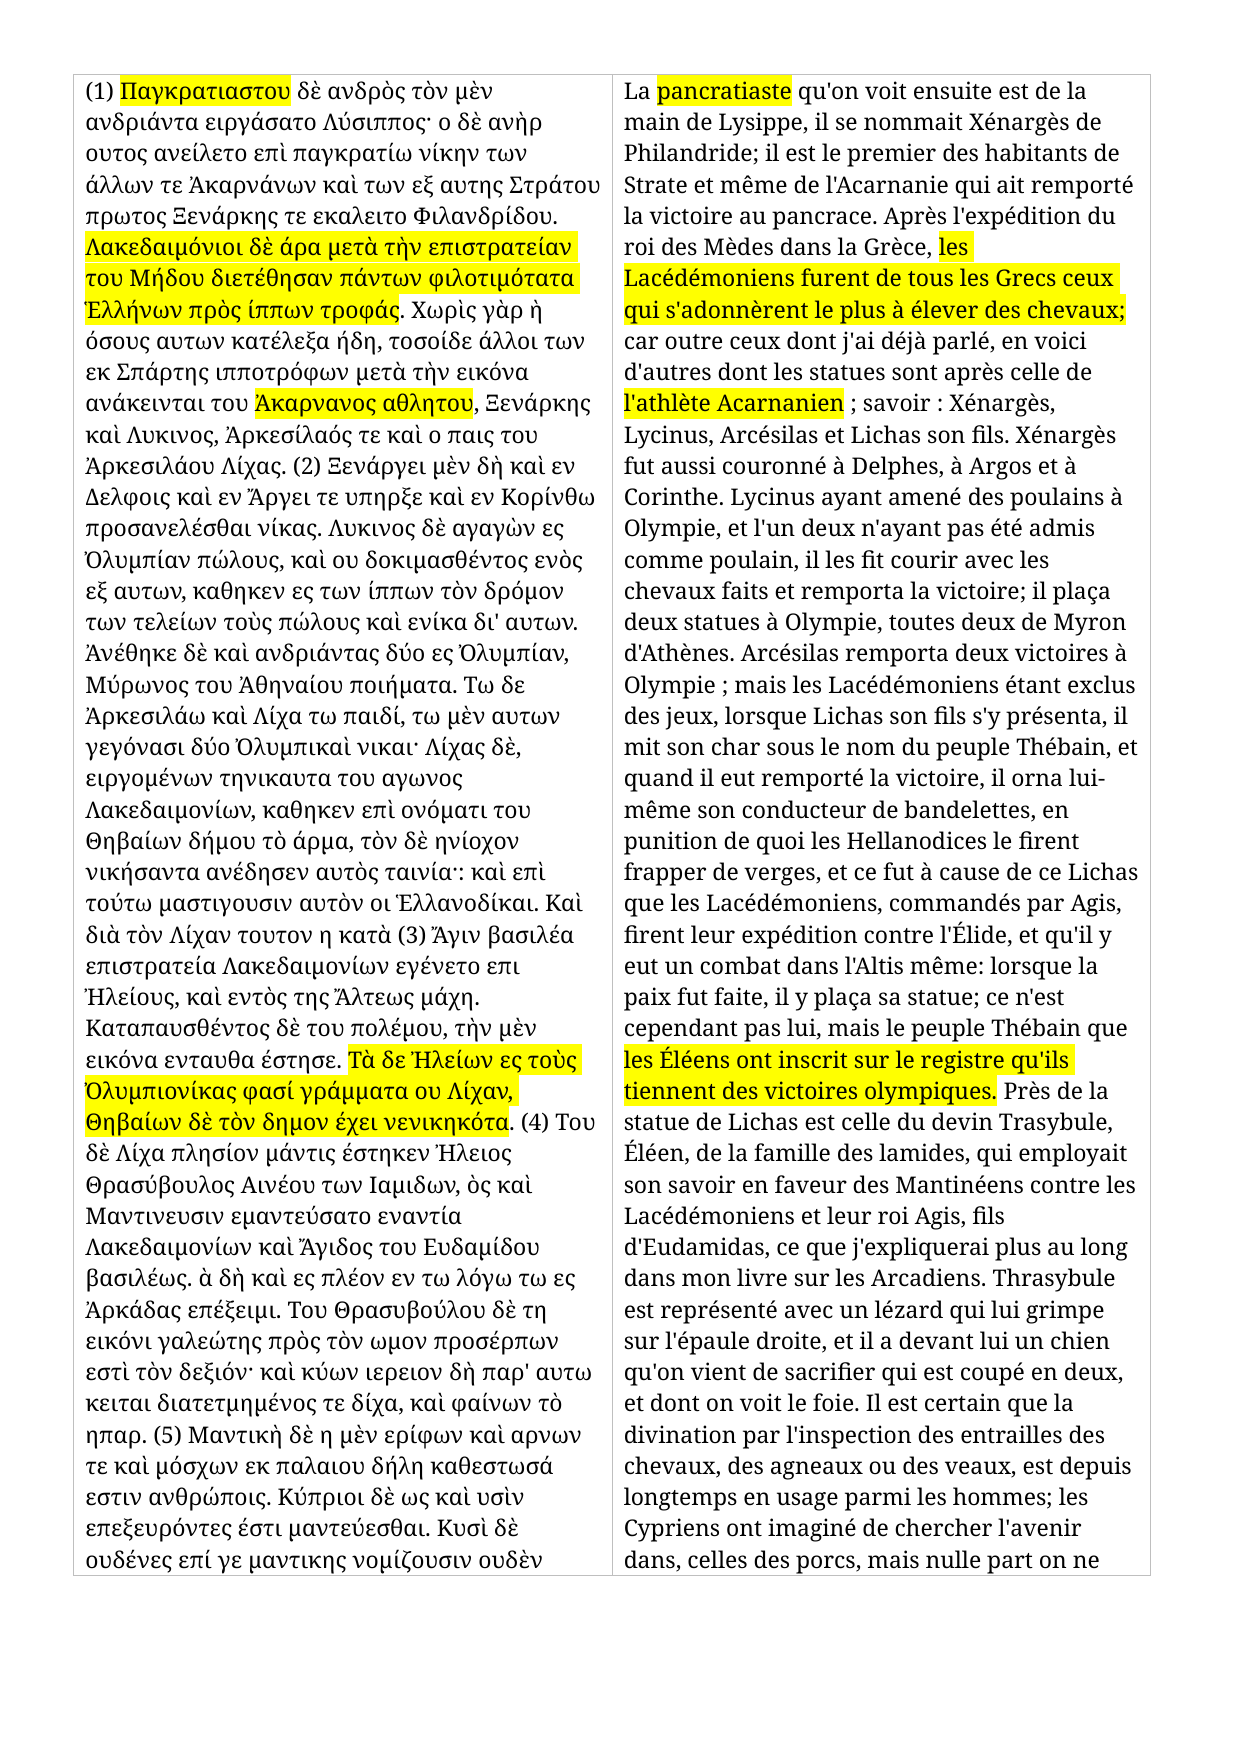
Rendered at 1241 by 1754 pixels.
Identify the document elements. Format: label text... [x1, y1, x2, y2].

table_cell La pancratiaste qu'on voit ensuite est de la main de Lysippe, il se nommait Xénargès de Philandride; il est le premier des habitants de Strate et même de l'Acarnanie qui ait remporté la victoire au pancrace. Après l'expédition du roi des Mèdes dans la Grèce, les Lacédémoniens furent de tous les Grecs ceux qui s'adonnèrent le plus à élever des chevaux; car outre ceux dont j'ai déjà parlé, en voici d'autres dont les statues sont après celle de l'athlète Acarnanien ; savoir : Xénargès, Lycinus, Arcésilas et Lichas son fils. Xénargès fut aussi couronné à Delphes, à Argos et à Corinthe. Lycinus ayant amené des poulains à Olympie, et l'un deux n'ayant pas été admis comme poulain, il les fit courir avec les chevaux faits et remporta la victoire; il plaça deux statues à Olympie, toutes deux de Myron d'Athènes. Arcésilas remporta deux victoires à Olympie ; mais les Lacédémoniens étant exclus des jeux, lorsque Lichas son fils s'y présenta, il mit son char sous le nom du peuple Thébain, et quand il eut remporté la victoire, il orna lui-même son conducteur de bandelettes, en punition de quoi les Hellanodices le firent frapper de verges, et ce fut à cause de ce Lichas que les Lacédémoniens, commandés par Agis, firent leur expédition contre l'Élide, et qu'il y eut un combat dans l'Altis même: lorsque la paix fut faite, il y plaça sa statue; ce n'est cependant pas lui, mais le peuple Thébain que les Éléens ont inscrit sur le registre qu'ils tiennent des victoires olympiques. Près de la statue de Lichas est celle du devin Trasybule, Éléen, de la famille des lamides, qui employait son savoir en faveur des Mantinéens contre les Lacédémoniens et leur roi Agis, fils d'Eudamidas, ce que j'expliquerai plus au long dans mon livre sur les Arcadiens. Thrasybule est représenté avec un lézard qui lui grimpe sur l'épaule droite, et il a devant lui un chien qu'on vient de sacrifier qui est coupé en deux, et dont on voit le foie. Il est certain que la divination par l'inspection des entrailles des chevaux, des agneaux ou des veaux, est depuis longtemps en usage parmi les hommes; les Cypriens ont imaginé de chercher l'avenir dans, celles des porcs, mais nulle part on ne [613, 75, 1150, 1575]
table_cell (1) Παγκρατιαστου δὲ ανδρὸς τὸν μὲν ανδριάντα ειργάσατο Λύσιππος· ο δὲ ανὴρ ουτος ανείλετο επὶ παγκρατίω νίκην των άλλων τε Ἀκαρνάνων καὶ των εξ αυτης Στράτου πρωτος Ξενάρκης τε εκαλειτο Φιλανδρίδου. Λακεδαιμόνιοι δὲ άρα μετὰ τὴν επιστρατείαν του Μήδου διετέθησαν πάντων φιλοτιμότατα Ἑλλήνων πρὸς ίππων τροφάς. Χωρὶς γὰρ ὴ όσους αυτων κατέλεξα ήδη, τοσοίδε άλλοι των εκ Σπάρτης ιπποτρόφων μετὰ τὴν εικόνα ανάκεινται του Ἀκαρνανος αθλητου, Ξενάρκης καὶ Λυκινος, Ἀρκεσίλαός τε καὶ ο παις του Ἀρκεσιλάου Λίχας. (2) Ξενάργει μὲν δὴ καὶ εν Δελφοις καὶ εν Ἄργει τε υπηρξε καὶ εν Κορίνθω προσανελέσθαι νίκας. Λυκινος δὲ αγαγὼν ες Ὀλυμπίαν πώλους, καὶ ου δοκιμασθέντος ενὸς εξ αυτων, καθηκεν ες των ίππων τὸν δρόμον των τελείων τοὺς πώλους καὶ ενίκα δι' αυτων. Ἀνέθηκε δὲ καὶ ανδριάντας δύο ες Ὀλυμπίαν, Μύρωνος του Ἀθηναίου ποιήματα. Τω δε Ἀρκεσιλάω καὶ Λίχα τω παιδί, τω μὲν αυτων γεγόνασι δύο Ὀλυμπικαὶ νικαι· Λίχας δὲ, ειργομένων τηνικαυτα του αγωνος Λακεδαιμονίων, καθηκεν επὶ ονόματι του Θηβαίων δήμου τὸ άρμα, τὸν δὲ ηνίοχον νικήσαντα ανέδησεν αυτὸς ταινία·: καὶ επὶ τούτω μαστιγουσιν αυτὸν οι Ἑλλανοδίκαι. Καὶ διὰ τὸν Λίχαν τουτον η κατὰ (3) Ἄγιν βασιλέα επιστρατεία Λακεδαιμονίων εγένετο επι Ἠλείους, καὶ εντὸς της Ἄλτεως μάχη. Καταπαυσθέντος δὲ του πολέμου, τὴν μὲν εικόνα ενταυθα έστησε. Τὰ δε Ἠλείων ες τοὺς Ὀλυμπιονίκας φασί γράμματα ου Λίχαν, Θηβαίων δὲ τὸν δημον έχει νενικηκότα. (4) Του δὲ Λίχα πλησίον μάντις έστηκεν Ἠλειος Θρασύβουλος Αινέου των Ιαμιδων, ὸς καὶ Μαντινευσιν εμαντεύσατο εναντία Λακεδαιμονίων καὶ Ἄγιδος του Ευδαμίδου βασιλέως. ὰ δὴ καὶ ες πλέον εν τω λόγω τω ες Ἀρκάδας επέξειμι. Του Θρασυβούλου δὲ τη εικόνι γαλεώτης πρὸς τὸν ωμον προσέρπων εστὶ τὸν δεξιόν· καὶ κύων ιερειον δὴ παρ' αυτω κειται διατετμημένος τε δίχα, καὶ φαίνων τὸ ηπαρ. (5) Μαντικὴ δὲ η μὲν ερίφων καὶ αρνων τε καὶ μόσχων εκ παλαιου δήλη καθεστωσά εστιν ανθρώποις. Κύπριοι δὲ ως καὶ υσὶν επεξευρόντες έστι μαντεύεσθαι. Κυσὶ δὲ ουδένες επί γε μαντικης νομίζουσιν ουδὲν [74, 75, 612, 1575]
